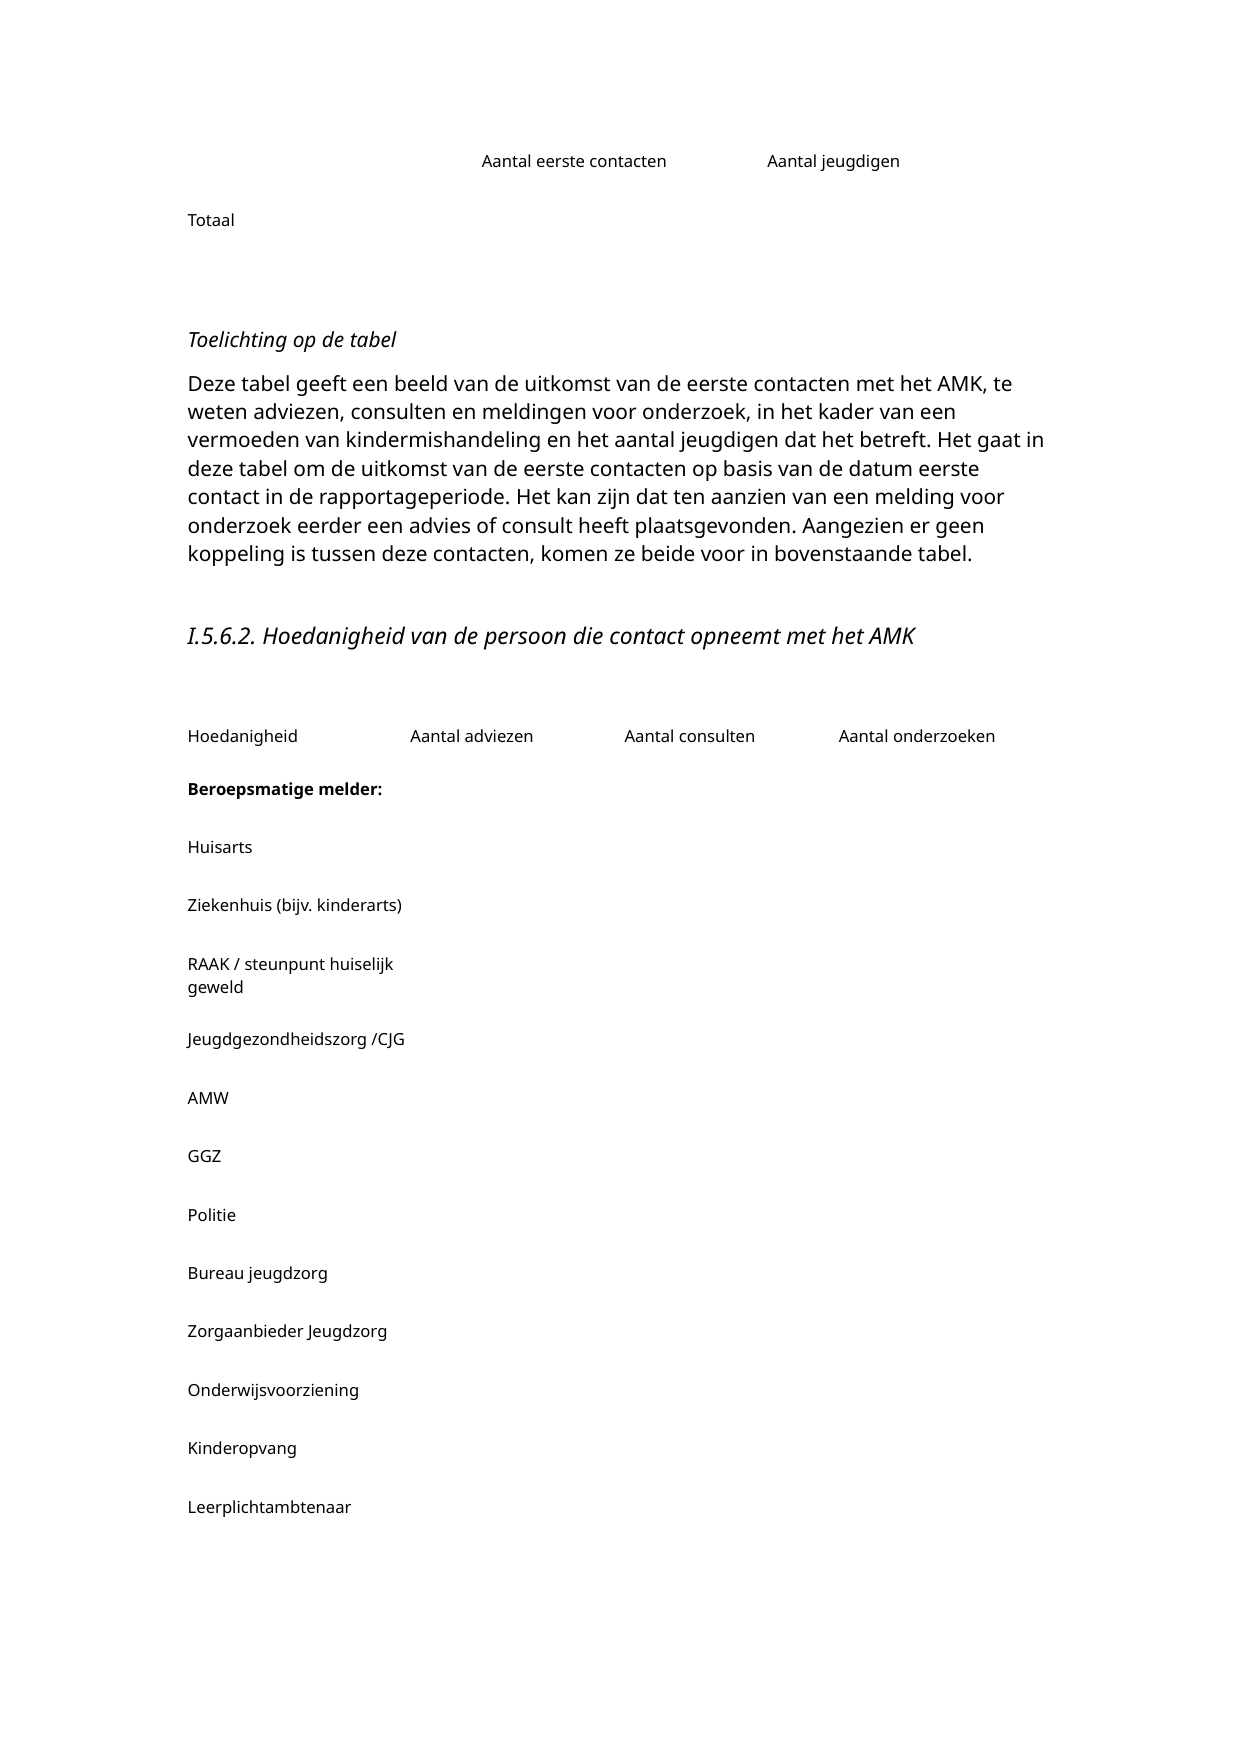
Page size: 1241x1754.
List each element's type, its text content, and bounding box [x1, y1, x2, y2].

table_cell Leerplichtambtenaar [188, 1495, 410, 1554]
table_cell [410, 894, 624, 952]
table_header [188, 150, 482, 208]
table_cell [839, 1320, 1053, 1378]
table_cell [624, 836, 838, 894]
table_cell [624, 1262, 838, 1320]
table_cell [839, 1437, 1053, 1495]
table_header Hoedanigheid [188, 725, 410, 777]
table_cell [839, 777, 1053, 836]
table_cell [839, 1379, 1053, 1437]
table_cell [624, 1145, 838, 1203]
table_cell Zorgaanbieder Jeugdzorg [188, 1320, 410, 1378]
table_cell [839, 1028, 1053, 1086]
table_cell [410, 1437, 624, 1495]
table_cell Totaal [188, 209, 482, 267]
table_cell GGZ [188, 1145, 410, 1203]
table_cell [410, 1086, 624, 1145]
table_cell Politie [188, 1203, 410, 1262]
table_cell [410, 1495, 624, 1554]
subtitle I.5.6.2. Hoedanigheid van de persoon die contact opneemt met het AMK [187, 620, 1053, 652]
table_cell [410, 777, 624, 836]
table_cell AMW [188, 1086, 410, 1145]
table_header Aantal eerste contacten [482, 150, 767, 208]
table_cell [410, 953, 624, 1028]
table_cell [410, 1320, 624, 1378]
table_cell [839, 1495, 1053, 1554]
table_header Aantal onderzoeken [839, 725, 1053, 777]
table_cell Bureau jeugdzorg [188, 1262, 410, 1320]
table_cell [767, 209, 1053, 267]
table_cell Beroepsmatige melder: [188, 777, 410, 836]
table_cell [839, 953, 1053, 1028]
table_cell [410, 836, 624, 894]
table_cell [624, 1495, 838, 1554]
table_cell [839, 894, 1053, 952]
table_cell [410, 1262, 624, 1320]
table_cell [624, 1437, 838, 1495]
table_cell Ziekenhuis (bijv. kinderarts) [188, 894, 410, 952]
table_cell [839, 836, 1053, 894]
table_cell [839, 1203, 1053, 1262]
table_cell [624, 894, 838, 952]
table_cell [410, 1028, 624, 1086]
table_cell [410, 1203, 624, 1262]
table_cell [839, 1086, 1053, 1145]
table_cell [482, 209, 767, 267]
table_cell [624, 1028, 838, 1086]
table_cell Jeugdgezondheidszorg /CJG [188, 1028, 410, 1086]
table_header Aantal jeugdigen [767, 150, 1053, 208]
table_cell [624, 1320, 838, 1378]
table_cell [839, 1145, 1053, 1203]
table_cell [410, 1145, 624, 1203]
table_cell Onderwijsvoorziening [188, 1379, 410, 1437]
table_cell [624, 1086, 838, 1145]
text Toelichting op de tabel [187, 325, 1053, 354]
table_header Aantal adviezen [410, 725, 624, 777]
table_cell [624, 777, 838, 836]
table_cell Huisarts [188, 836, 410, 894]
table_cell [624, 953, 838, 1028]
text Deze tabel geeft een beeld van de uitkomst van de eerste contacten met het AMK, te weten adviezen, consulten en meldingen voor onderzoek, in het kader van een vermoeden van kindermishandeling en het aantal jeugdigen dat het betreft. Het gaat in deze tabel om de uitkomst van de eerste contacten op basis van de datum eerste contact in de rapportageperiode. Het kan zijn dat ten aanzien van een melding voor onderzoek eerder een advies of consult heeft plaatsgevonden. Aangezien er geen koppeling is tussen deze contacten, komen ze beide voor in bovenstaande tabel. [187, 369, 1053, 568]
table_cell [624, 1203, 838, 1262]
table_cell [624, 1379, 838, 1437]
table_header Aantal consulten [624, 725, 838, 777]
table_cell [839, 1262, 1053, 1320]
table_cell RAAK / steunpunt huiselijk geweld [188, 953, 410, 1028]
table_cell [410, 1379, 624, 1437]
table_cell Kinderopvang [188, 1437, 410, 1495]
